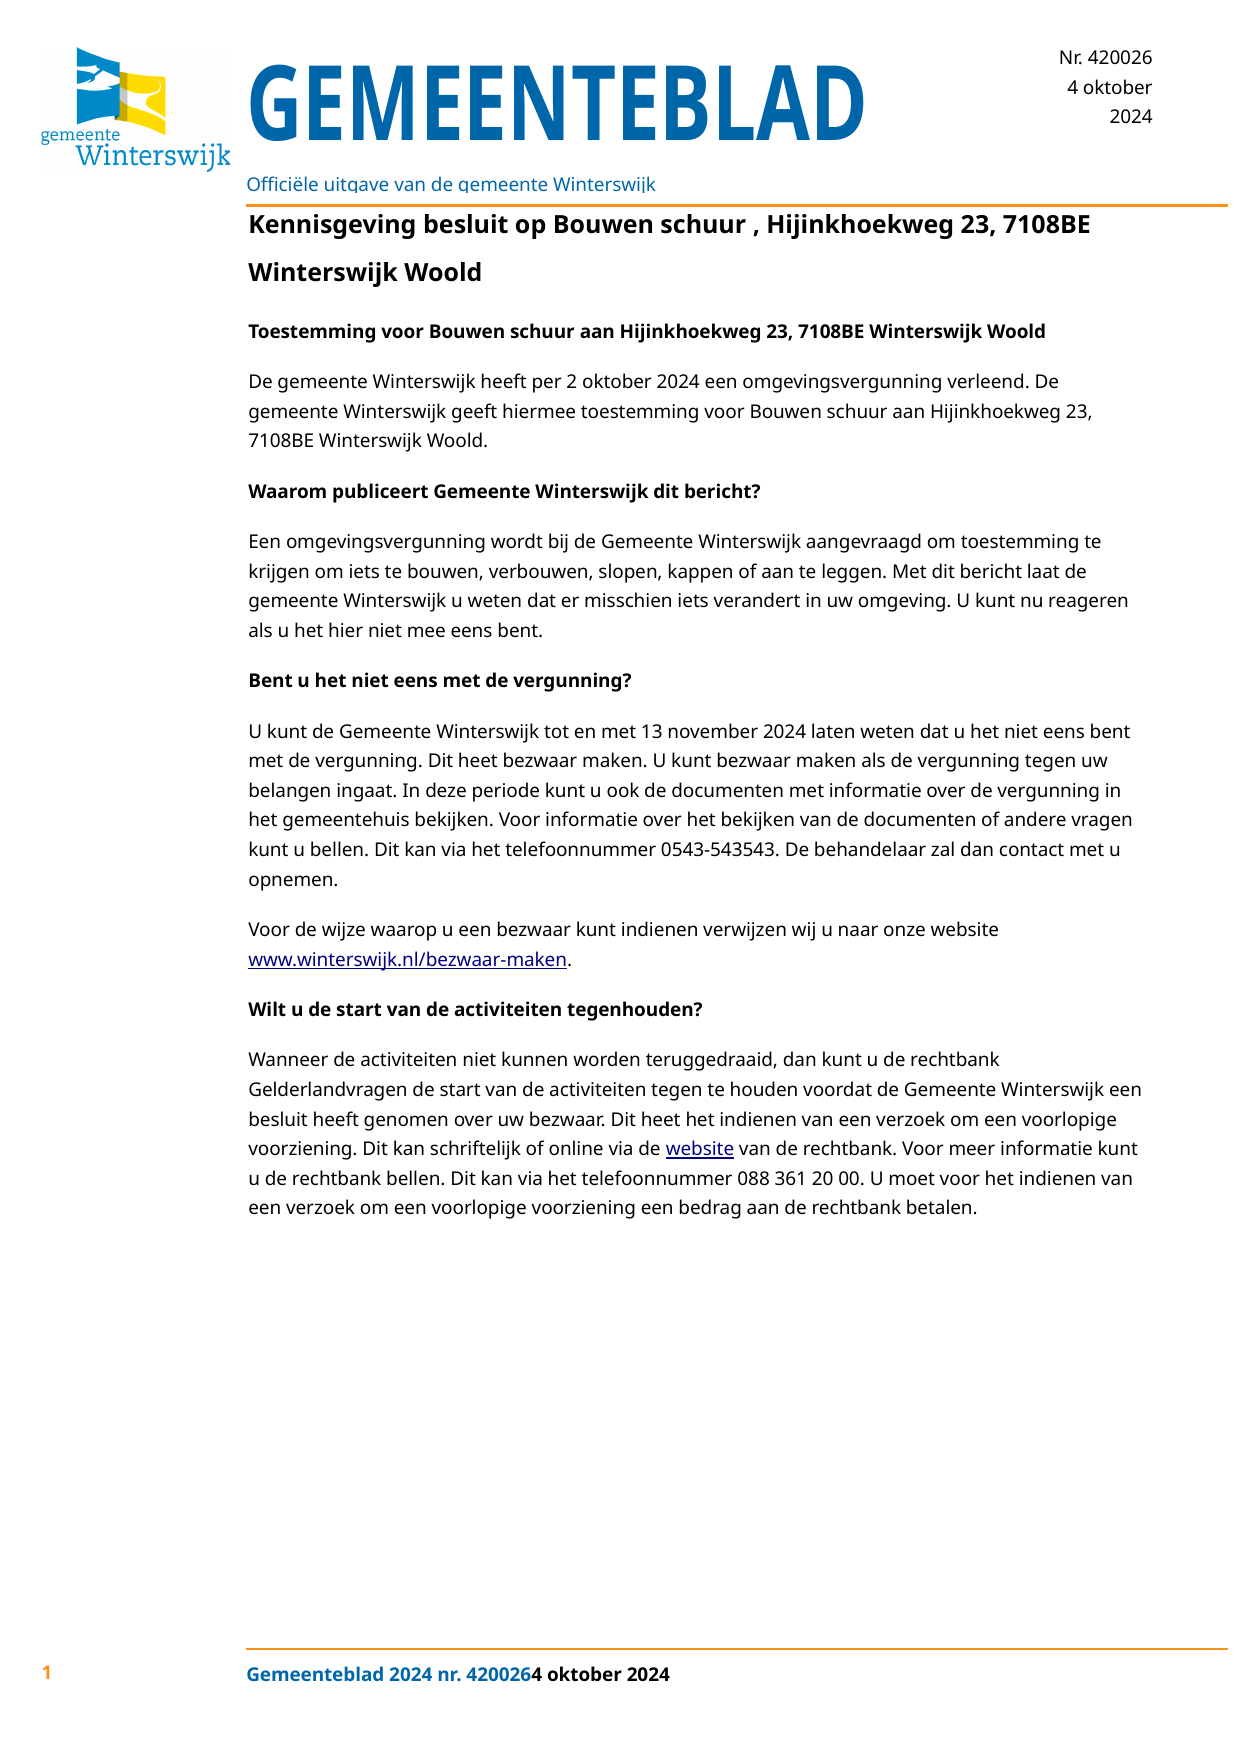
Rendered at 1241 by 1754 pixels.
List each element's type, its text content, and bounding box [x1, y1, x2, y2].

text Wanneer de activiteiten niet kunnen worden teruggedraaid, dan kunt u de rechtbank Gelderlandvragen de start van de activiteiten tegen te houden voordat de Gemeente Winterswijk een besluit heeft genomen over uw bezwaar. Dit heet het indienen van een verzoek om een voorlopige voorziening. Dit kan schriftelijk of online via de website van de rechtbank. Voor meer informatie kunt u de rechtbank bellen. Dit kan via het telefoonnummer 088 361 20 00. U moet voor het indienen van een verzoek om een voorlopige voorziening een bedrag aan de rechtbank betalen. [248, 1047, 1152, 1220]
text Kennisgeving besluit op Bouwen schuur , Hijinkhoekweg 23, 7108BE Winterswijk Woold [248, 207, 1152, 288]
text Wilt u de start van de activiteiten tegenhouden? [248, 996, 1152, 1022]
text U kunt de Gemeente Winterswijk tot en met 13 november 2024 laten weten dat u het niet eens bent met de vergunning. Dit heet bezwaar maken. U kunt bezwaar maken als de vergunning tegen uw belangen ingaat. In deze periode kunt u ook de documenten met informatie over de vergunning in het gemeentehuis bekijken. Voor informatie over het bekijken van de documenten of andere vragen kunt u bellen. Dit kan via het telefoonnummer 0543-543543. De behandelaar zal dan contact met u opnemen. [248, 718, 1152, 892]
text Bent u het niet eens met de vergunning? [248, 667, 1152, 693]
picture [41, 47, 231, 172]
text Toestemming voor Bouwen schuur aan Hijinkhoekweg 23, 7108BE Winterswijk Woold [248, 318, 1152, 344]
text Voor de wijze waarop u een bezwaar kunt indienen verwijzen wij u naar onze website www.winterswijk.nl/bezwaar-maken. [248, 916, 1152, 972]
text De gemeente Winterswijk heeft per 2 oktober 2024 een omgevingsvergunning verleend. De gemeente Winterswijk geeft hiermee toestemming voor Bouwen schuur aan Hijinkhoekweg 23, 7108BE Winterswijk Woold. [248, 368, 1152, 453]
picture [225, 153, 231, 162]
text Een omgevingsvergunning wordt bij de Gemeente Winterswijk aangevraagd om toestemming te krijgen om iets te bouwen, verbouwen, slopen, kappen of aan te leggen. Met dit bericht laat de gemeente Winterswijk u weten dat er misschien iets verandert in uw omgeving. U kunt nu reageren als u het hier niet mee eens bent. [248, 528, 1152, 643]
text Waarom publiceert Gemeente Winterswijk dit bericht? [248, 478, 1152, 504]
